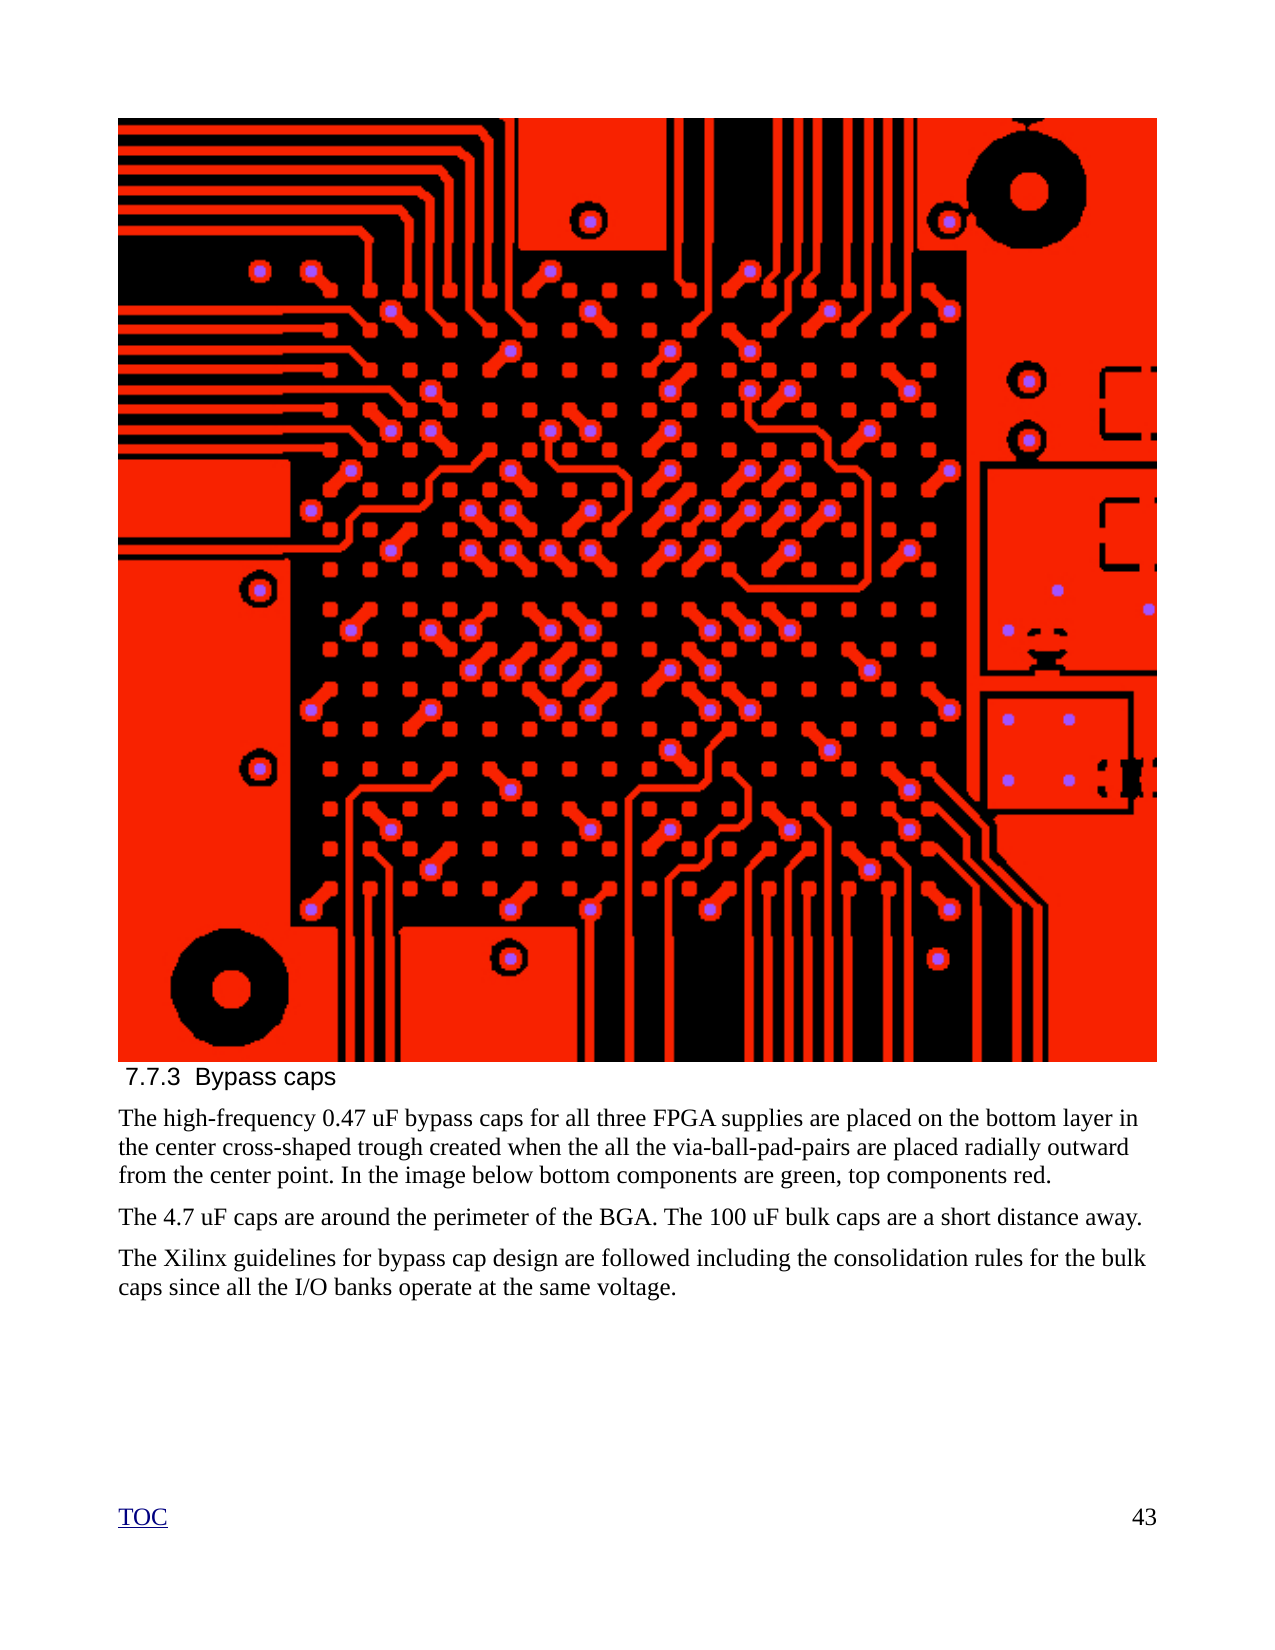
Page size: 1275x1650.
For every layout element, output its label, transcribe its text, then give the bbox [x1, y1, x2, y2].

text The high-frequency 0.47 uF bypass caps for all three FPGA supplies are placed on the bottom layer in the center cross-shaped trough created when the all the via-ball-pad-pairs are placed radially outward from the center point. In the image below bottom components are green, top components red. [118, 1103, 1157, 1189]
text The Xilinx guidelines for bypass cap design are followed including the consolidation rules for the bulk caps since all the I/O banks operate at the same voltage. [118, 1243, 1157, 1301]
subtitle Bypass caps [118, 1062, 1157, 1091]
picture [118, 118, 1157, 1062]
text The 4.7 uF caps are around the perimeter of the BGA. The 100 uF bulk caps are a short distance away. [118, 1202, 1157, 1231]
